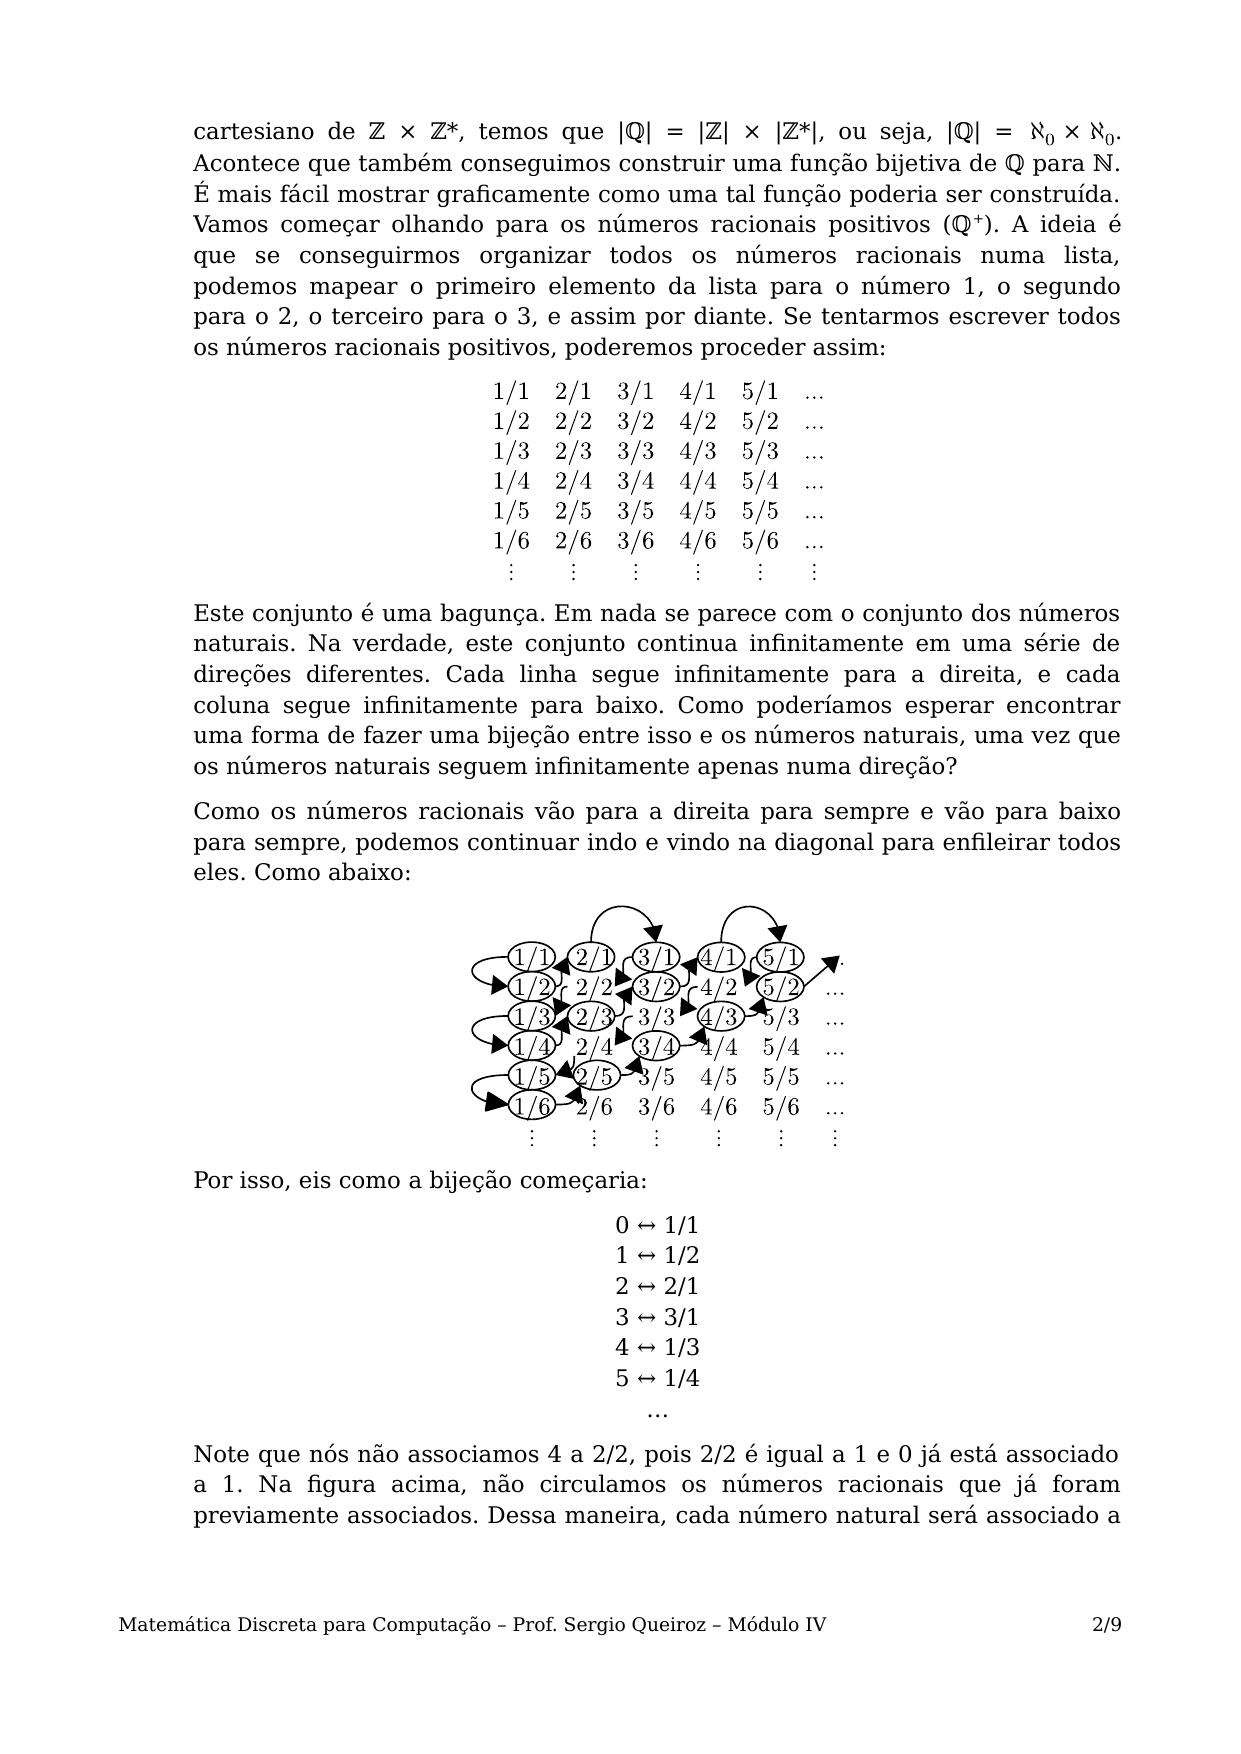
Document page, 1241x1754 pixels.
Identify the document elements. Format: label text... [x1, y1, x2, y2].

list cartesiano de ℤ × ℤ*, temos que |ℚ| = |ℤ| × |ℤ*|, ou seja, |ℚ| = × . Acontece que também conseguimos construir uma função bijetiva de ℚ para ℕ. É mais fácil mostrar graficamente como uma tal função poderia ser construída. Vamos começar olhando para os números racionais positivos (ℚ+). A ideia é que se conseguirmos organizar todos os números racionais numa lista, podemos mapear o primeiro elemento da lista para o número 1, o segundo para o 2, o terceiro para o 3, e assim por diante. Se tentarmos escrever todos os números racionais positivos, poderemos proceder assim: [156, 118, 1122, 361]
list Note que nós não associamos 4 a 2/2, pois 2/2 é igual a 1 e 0 já está associado a 1. Na figura acima, não circulamos os números racionais que já foram previamente associados. Dessa maneira, cada número natural será associado a [156, 1441, 1122, 1529]
list Este conjunto é uma bagunça. Em nada se parece com o conjunto dos números naturais. Na verdade, este conjunto continua infinitamente em uma série de direções diferentes. Cada linha segue infinitamente para a direita, e cada coluna segue infinitamente para baixo. Como poderíamos esperar encontrar uma forma de fazer uma bijeção entre isso e os números naturais, uma vez que os números naturais seguem infinitamente apenas numa direção? [156, 600, 1122, 780]
list Como os números racionais vão para a direita para sempre e vão para baixo para sempre, podemos continuar indo e vindo na diagonal para enfileirar todos eles. Como abaixo: [156, 798, 1122, 886]
list Por isso, eis como a bijeção começaria: [156, 1167, 1122, 1193]
list 0 ↔ 1/1 1 ↔ 1/2 2 ↔ 2/1 3 ↔ 3/1 4 ↔ 1/3 5 ↔ 1/4 … [156, 1212, 1122, 1422]
